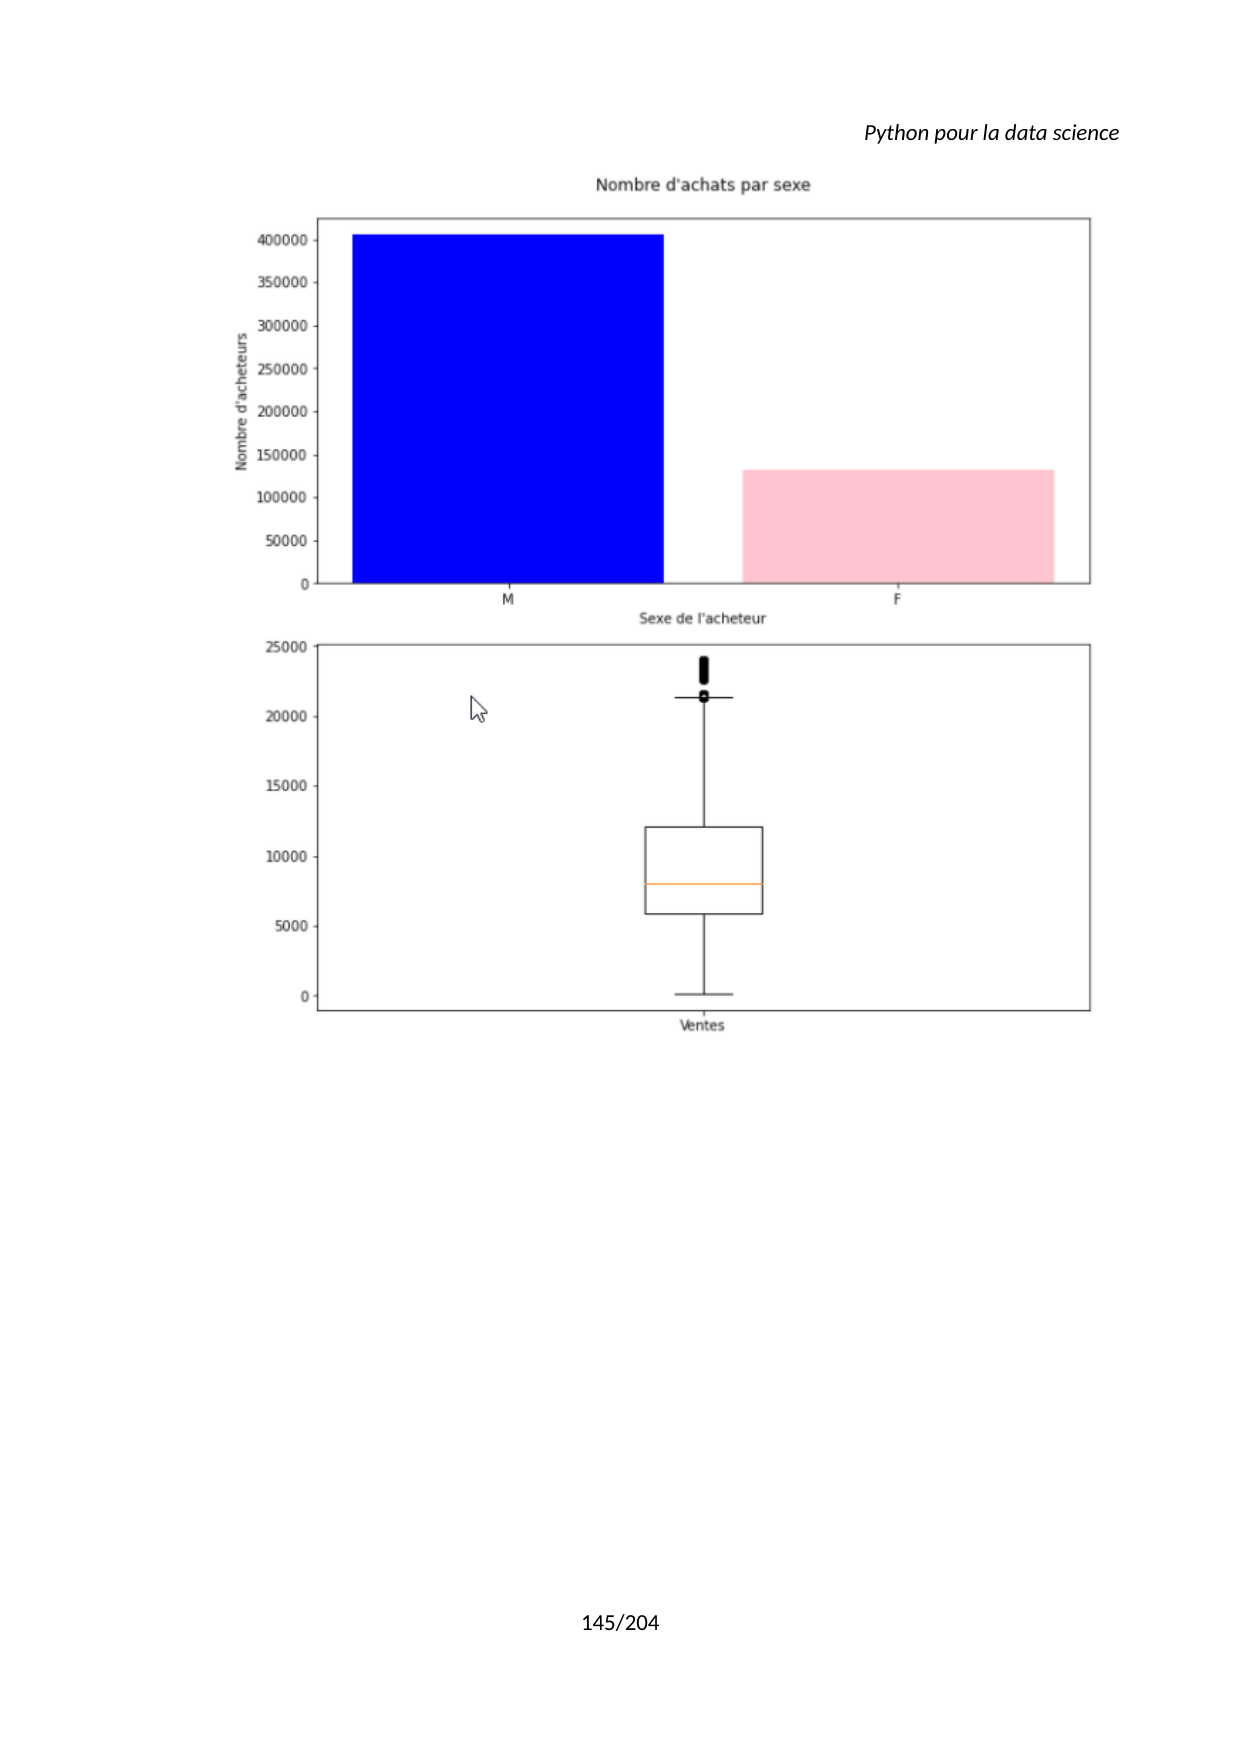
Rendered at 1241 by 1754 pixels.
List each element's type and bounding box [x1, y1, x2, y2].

picture [118, 175, 1122, 1050]
